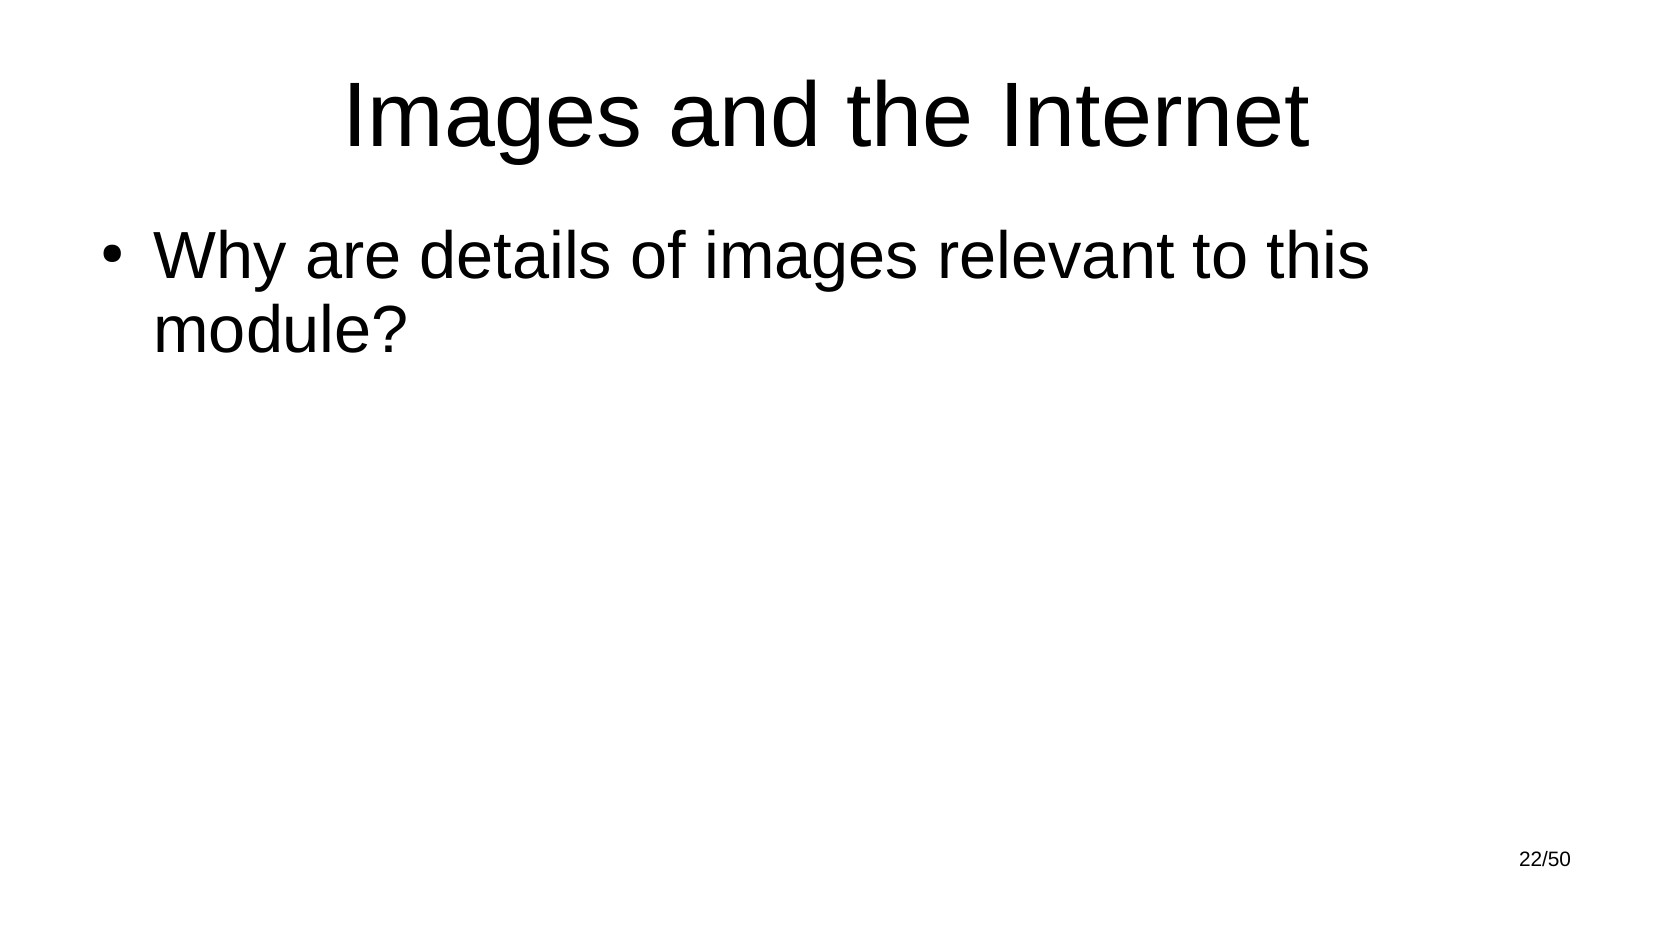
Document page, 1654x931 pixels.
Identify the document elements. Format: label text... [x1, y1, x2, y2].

list Why are details of images relevant to this module? [82, 217, 1571, 758]
title Images and the Internet [82, 37, 1571, 193]
